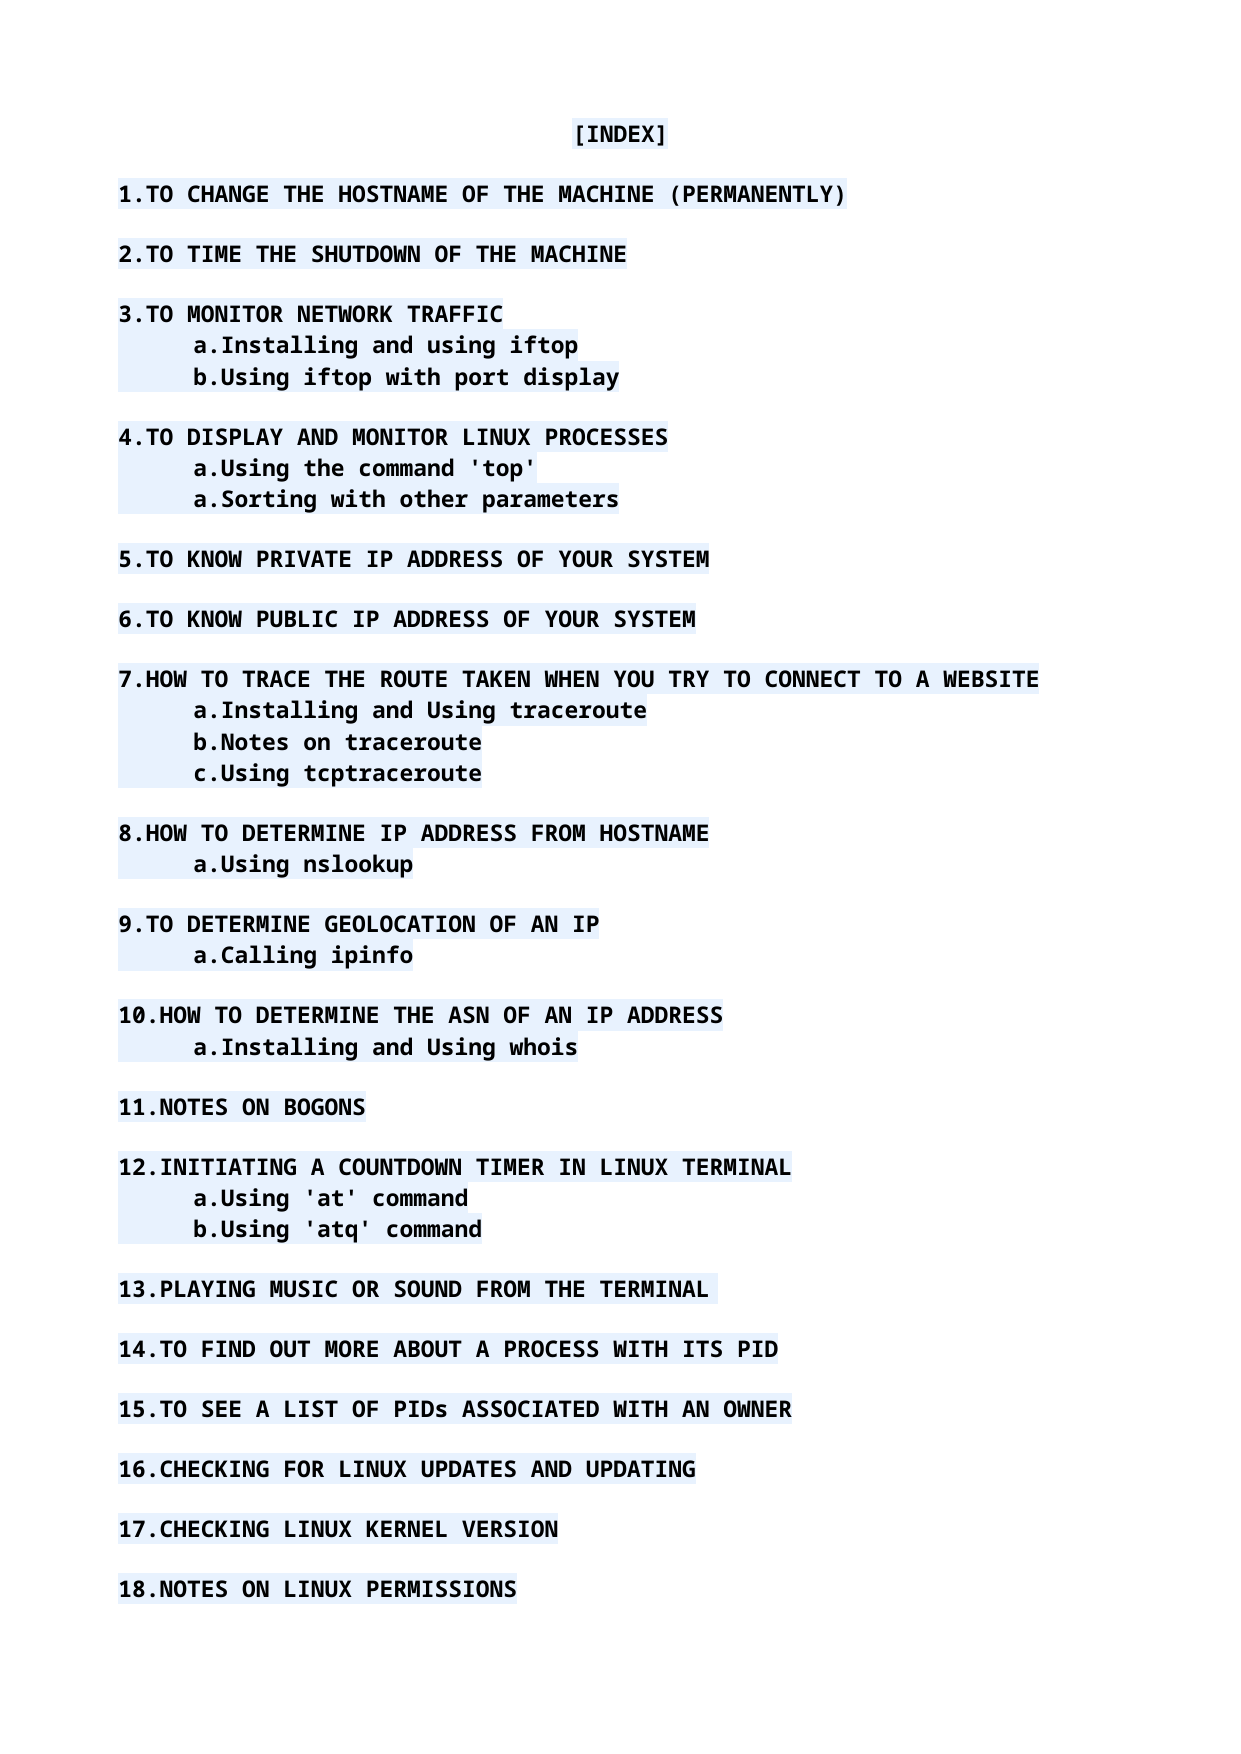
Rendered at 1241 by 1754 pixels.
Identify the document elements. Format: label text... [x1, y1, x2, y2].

text a.Installing and using iftop [118, 329, 1122, 361]
text 18.NOTES ON LINUX PERMISSIONS [118, 1573, 1122, 1604]
text 2.TO TIME THE SHUTDOWN OF THE MACHINE [118, 238, 1122, 269]
text 11.NOTES ON BOGONS [118, 1091, 1122, 1122]
text 15.TO SEE A LIST OF PIDs ASSOCIATED WITH AN OWNER [118, 1393, 1122, 1424]
text a.Using the command 'top' [118, 452, 1122, 483]
text b.Using iftop with port display [118, 361, 1122, 392]
text 1.TO CHANGE THE HOSTNAME OF THE MACHINE (PERMANENTLY) [118, 178, 1122, 209]
text 9.TO DETERMINE GEOLOCATION OF AN IP [118, 908, 1122, 939]
text b.Notes on traceroute [118, 726, 1122, 757]
text a.Installing and Using whois [118, 1031, 1122, 1062]
text 13.PLAYING MUSIC OR SOUND FROM THE TERMINAL [118, 1273, 1122, 1304]
text 14.TO FIND OUT MORE ABOUT A PROCESS WITH ITS PID [118, 1333, 1122, 1364]
text [INDEX] [118, 118, 1122, 149]
text a.Installing and Using traceroute [118, 694, 1122, 726]
text 6.TO KNOW PUBLIC IP ADDRESS OF YOUR SYSTEM [118, 603, 1122, 634]
text 10.HOW TO DETERMINE THE ASN OF AN IP ADDRESS [118, 999, 1122, 1031]
text 16.CHECKING FOR LINUX UPDATES AND UPDATING [118, 1453, 1122, 1484]
text b.Using 'atq' command [118, 1213, 1122, 1244]
text a.Using 'at' command [118, 1182, 1122, 1213]
text a.Sorting with other parameters [118, 483, 1122, 514]
text 12.INITIATING A COUNTDOWN TIMER IN LINUX TERMINAL [118, 1151, 1122, 1182]
text c.Using tcptraceroute [118, 757, 1122, 788]
text 7.HOW TO TRACE THE ROUTE TAKEN WHEN YOU TRY TO CONNECT TO A WEBSITE [118, 663, 1122, 694]
text 17.CHECKING LINUX KERNEL VERSION [118, 1513, 1122, 1544]
text 5.TO KNOW PRIVATE IP ADDRESS OF YOUR SYSTEM [118, 543, 1122, 574]
text 8.HOW TO DETERMINE IP ADDRESS FROM HOSTNAME [118, 817, 1122, 848]
text 3.TO MONITOR NETWORK TRAFFIC [118, 298, 1122, 329]
text 4.TO DISPLAY AND MONITOR LINUX PROCESSES [118, 421, 1122, 452]
text a.Calling ipinfo [118, 939, 1122, 971]
text a.Using nslookup [118, 848, 1122, 879]
